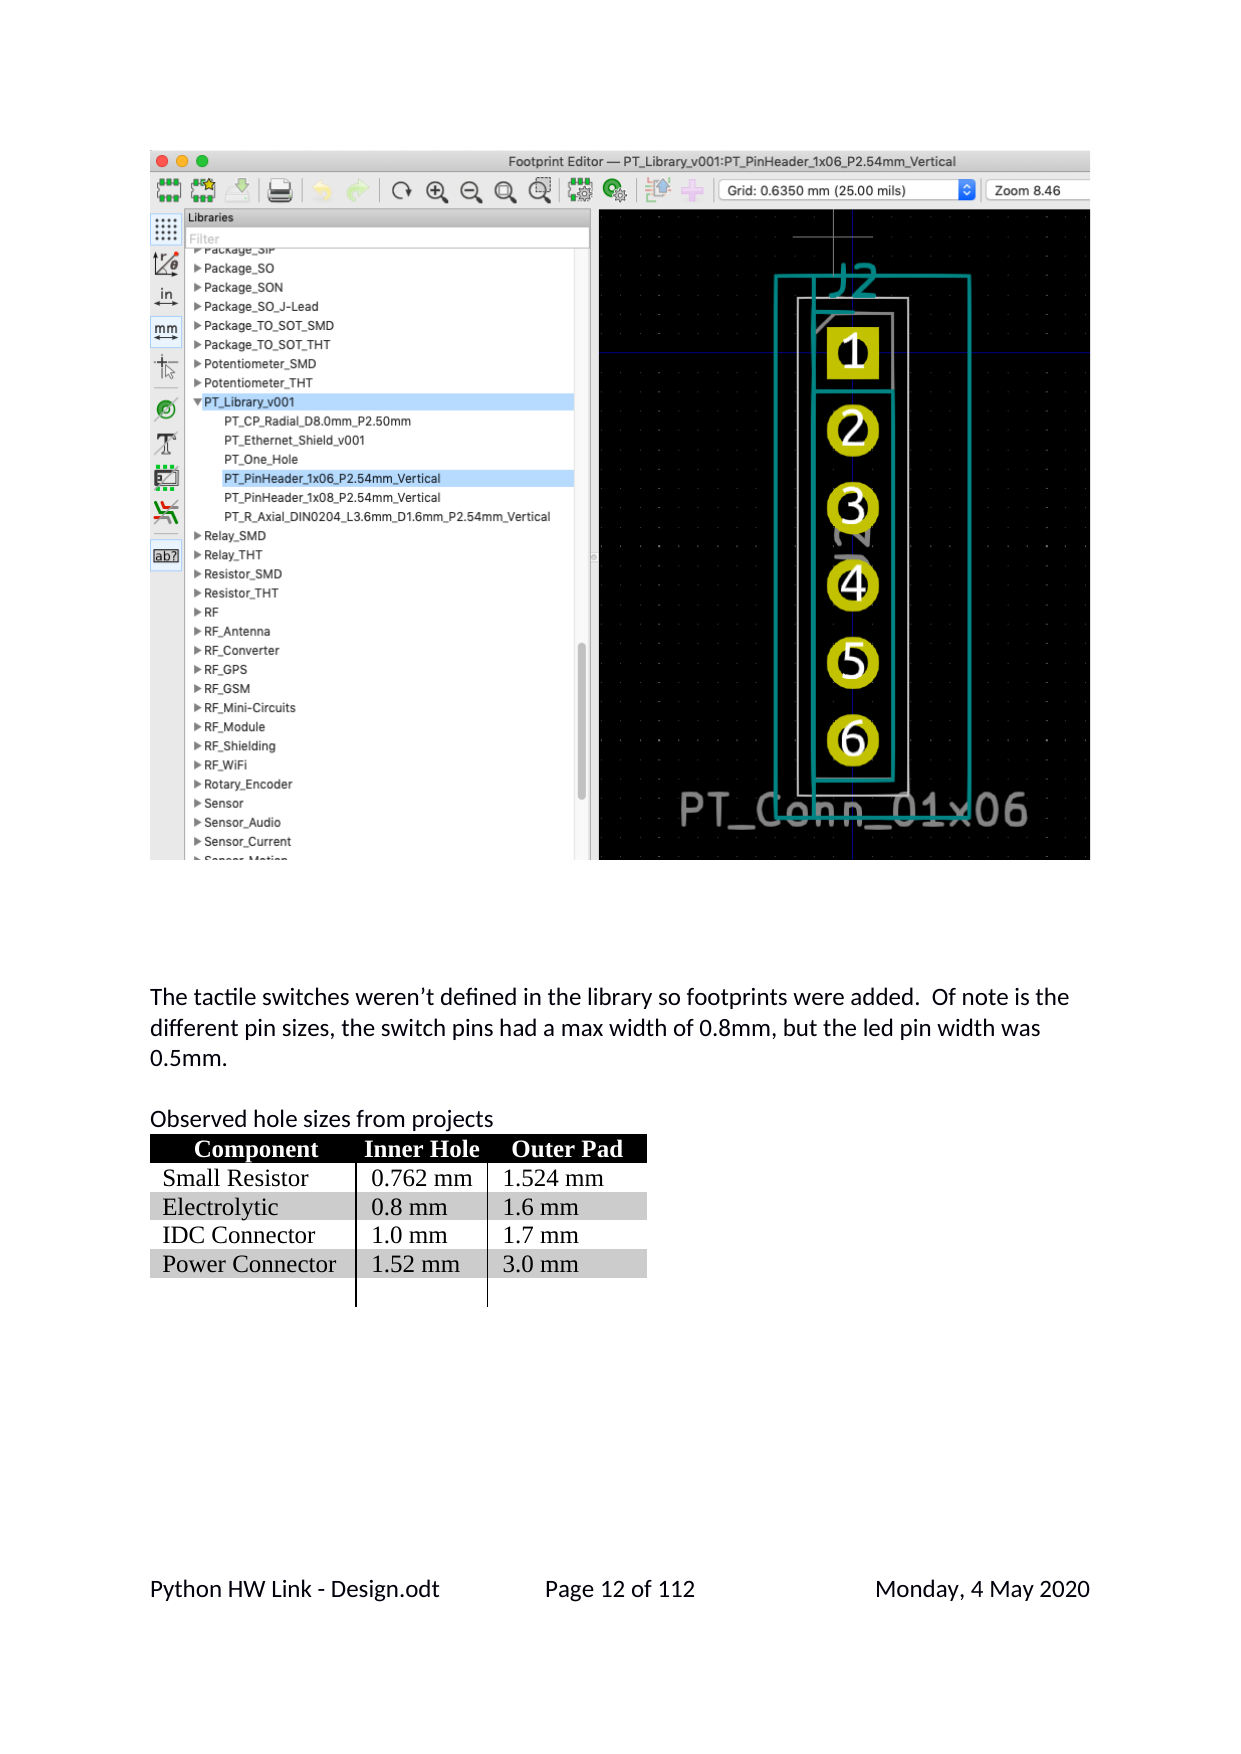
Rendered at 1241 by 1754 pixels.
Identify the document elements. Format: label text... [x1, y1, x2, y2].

table_cell Small Resistor [150, 1163, 355, 1192]
table_cell [357, 1278, 487, 1307]
table_cell Power Connector [150, 1249, 355, 1278]
table_cell [150, 1278, 355, 1307]
table_cell 0.8 mm [357, 1192, 487, 1220]
table_cell IDC Connector [150, 1220, 355, 1249]
table_header Outer Pad [488, 1134, 647, 1163]
table_cell 1.7 mm [488, 1220, 647, 1249]
picture [150, 150, 1091, 860]
table_cell [488, 1278, 647, 1307]
table_cell 1.0 mm [357, 1220, 487, 1249]
text The tactile switches weren’t defined in the library so footprints were added. Of note is the different pin sizes, the switch pins had a max width of 0.8mm, but the led pin width was 0.5mm. [150, 981, 1090, 1073]
table_cell Electrolytic [150, 1192, 355, 1220]
table_cell 1.524 mm [488, 1163, 647, 1192]
table_cell 1.52 mm [357, 1249, 487, 1278]
table_cell 1.6 mm [488, 1192, 647, 1220]
text Observed hole sizes from projects [150, 1103, 1090, 1134]
table_cell 0.762 mm [357, 1163, 487, 1192]
table_header Component [150, 1134, 355, 1163]
table_cell 3.0 mm [488, 1249, 647, 1278]
table_header Inner Hole [357, 1134, 487, 1163]
